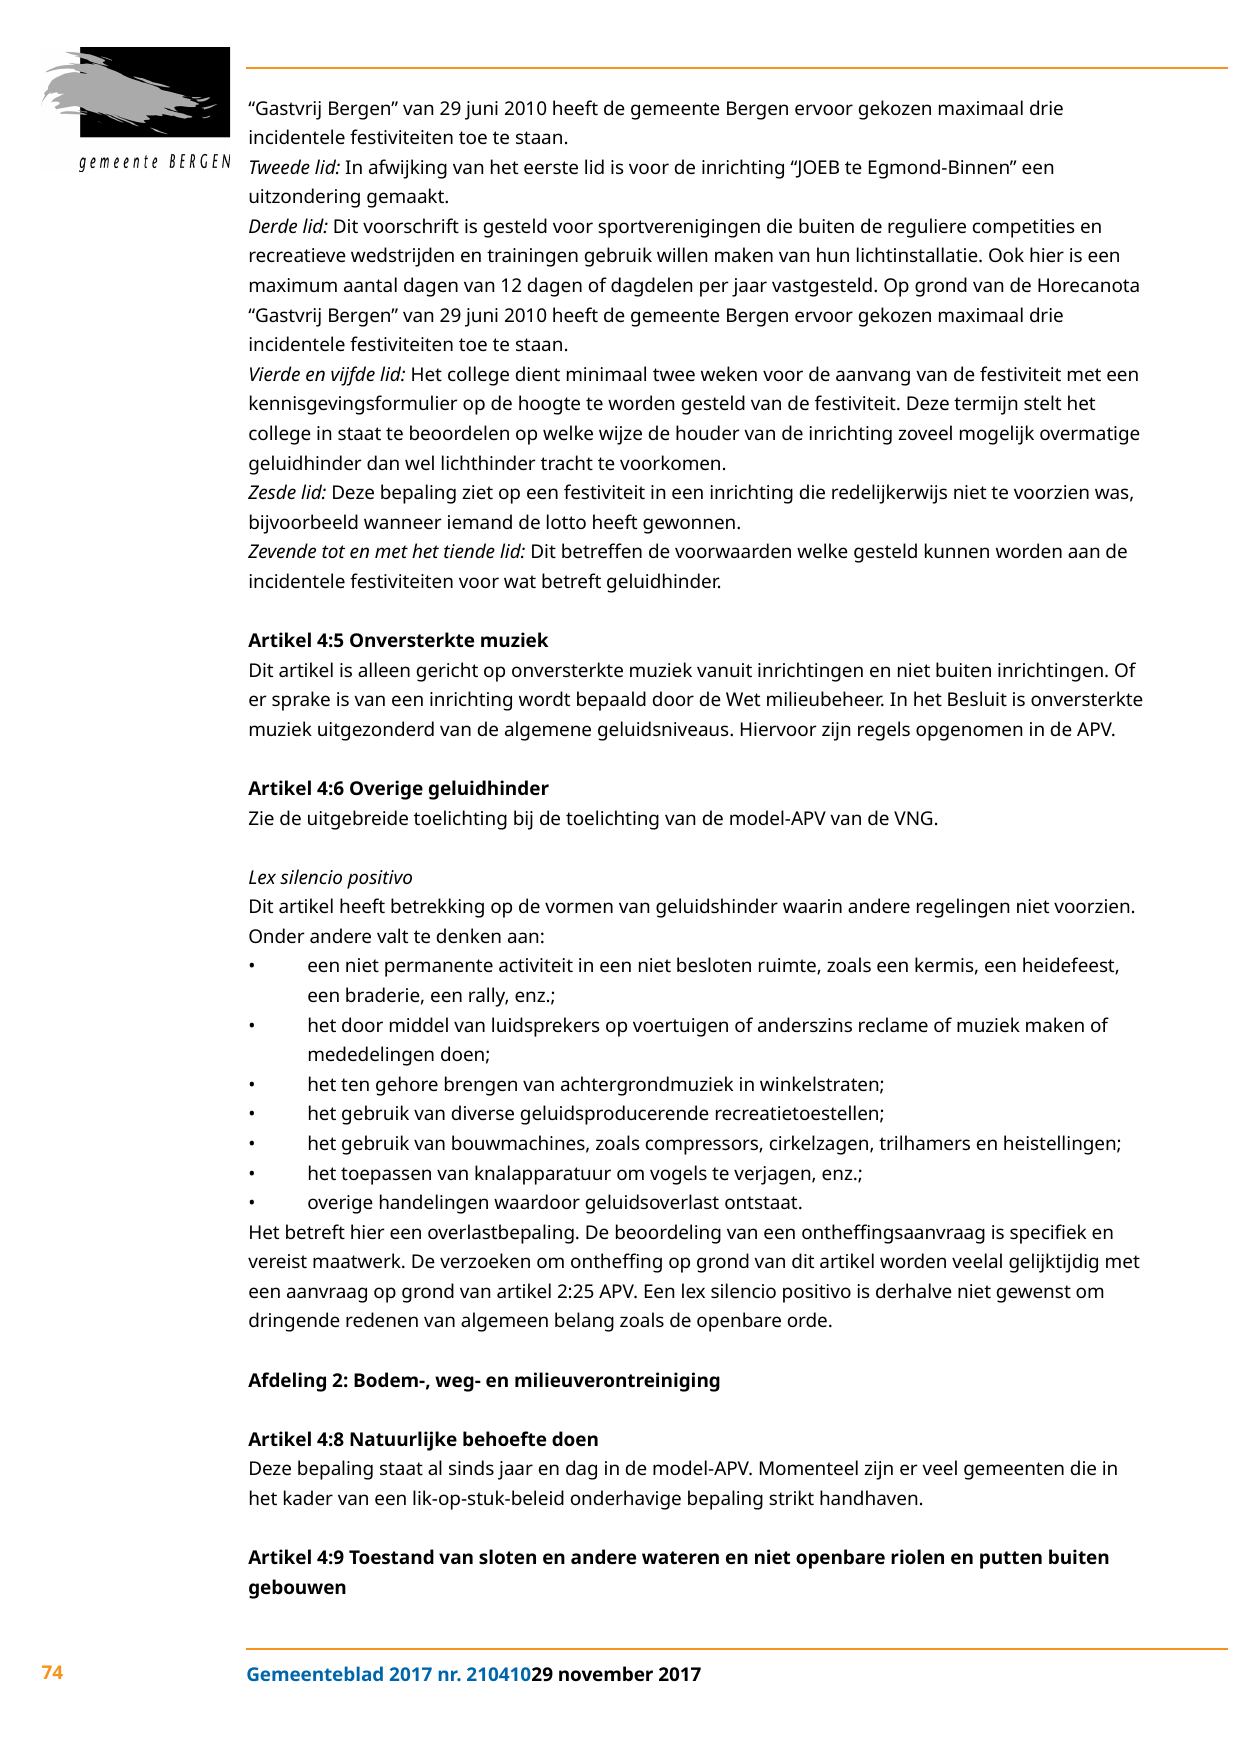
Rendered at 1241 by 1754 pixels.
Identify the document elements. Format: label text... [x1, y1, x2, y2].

text Deze bepaling staat al sinds jaar en dag in de model-APV. Momenteel zijn er veel gemeenten die in het kader van een lik-op-stuk-beleid onderhavige bepaling strikt handhaven. [248, 1456, 1152, 1511]
text Artikel 4:8 Natuurlijke behoefte doen [248, 1426, 1152, 1452]
list overige handelingen waardoor geluidsoverlast ontstaat. [248, 1189, 1152, 1215]
text Tweede lid: In afwijking van het eerste lid is voor de inrichting “JOEB te Egmond-Binnen” een uitzondering gemaakt. [248, 154, 1152, 209]
list het gebruik van bouwmachines, zoals compressors, cirkelzagen, trilhamers en heistellingen; [248, 1130, 1152, 1156]
text Derde lid: Dit voorschrift is gesteld voor sportverenigingen die buiten de reguliere competities en recreatieve wedstrijden en trainingen gebruik willen maken van hun lichtinstallatie. Ook hier is een maximum aantal dagen van 12 dagen of dagdelen per jaar vastgesteld. Op grond van de Horecanota “Gastvrij Bergen” van 29 juni 2010 heeft de gemeente Bergen ervoor gekozen maximaal drie incidentele festiviteiten toe te staan. [248, 213, 1152, 357]
text Lex silencio positivo [248, 864, 1152, 890]
list het door middel van luidsprekers op voertuigen of anderszins reclame of muziek maken of mededelingen doen; [248, 1012, 1152, 1067]
text Artikel 4:5 Onversterkte muziek [248, 627, 1152, 653]
list een niet permanente activiteit in een niet besloten ruimte, zoals een kermis, een heidefeest, een braderie, een rally, enz.; [248, 953, 1152, 1008]
list het gebruik van diverse geluidsproducerende recreatietoestellen; [248, 1101, 1152, 1126]
text Dit artikel is alleen gericht op onversterkte muziek vanuit inrichtingen en niet buiten inrichtingen. Of er sprake is van een inrichting wordt bepaald door de Wet milieubeheer. In het Besluit is onversterkte muziek uitgezonderd van de algemene geluidsniveaus. Hiervoor zijn regels opgenomen in de APV. [248, 657, 1152, 742]
text Artikel 4:9 Toestand van sloten en andere wateren en niet openbare riolen en putten buiten gebouwen [248, 1544, 1152, 1600]
picture [41, 47, 231, 172]
text Zesde lid: Deze bepaling ziet op een festiviteit in een inrichting die redelijkerwijs niet te voorzien was, bijvoorbeeld wanneer iemand de lotto heeft gewonnen. [248, 479, 1152, 535]
list het toepassen van knalapparatuur om vogels te verjagen, enz.; [248, 1160, 1152, 1186]
text Vierde en vijfde lid: Het college dient minimaal twee weken voor de aanvang van de festiviteit met een kennisgevingsformulier op de hoogte te worden gesteld van de festiviteit. Deze termijn stelt het college in staat te beoordelen op welke wijze de houder van de inrichting zoveel mogelijk overmatige geluidhinder dan wel lichthinder tracht te voorkomen. [248, 361, 1152, 476]
list het ten gehore brengen van achtergrondmuziek in winkelstraten; [248, 1071, 1152, 1097]
text Zevende tot en met het tiende lid: Dit betreffen de voorwaarden welke gesteld kunnen worden aan de incidentele festiviteiten voor wat betreft geluidhinder. [248, 538, 1152, 594]
text Zie de uitgebreide toelichting bij de toelichting van de model-APV van de VNG. [248, 805, 1152, 831]
text “Gastvrij Bergen” van 29 juni 2010 heeft de gemeente Bergen ervoor gekozen maximaal drie incidentele festiviteiten toe te staan. [248, 95, 1152, 150]
text Dit artikel heeft betrekking op de vormen van geluidshinder waarin andere regelingen niet voorzien. Onder andere valt te denken aan: [248, 893, 1152, 949]
text Afdeling 2: Bodem-, weg- en milieuverontreiniging [248, 1367, 1152, 1393]
text Artikel 4:6 Overige geluidhinder [248, 775, 1152, 801]
text Het betreft hier een overlastbepaling. De beoordeling van een ontheffingsaanvraag is specifiek en vereist maatwerk. De verzoeken om ontheffing op grond van dit artikel worden veelal gelijktijdig met een aanvraag op grond van artikel 2:25 APV. Een lex silencio positivo is derhalve niet gewenst om dringende redenen van algemeen belang zoals de openbare orde. [248, 1219, 1152, 1333]
